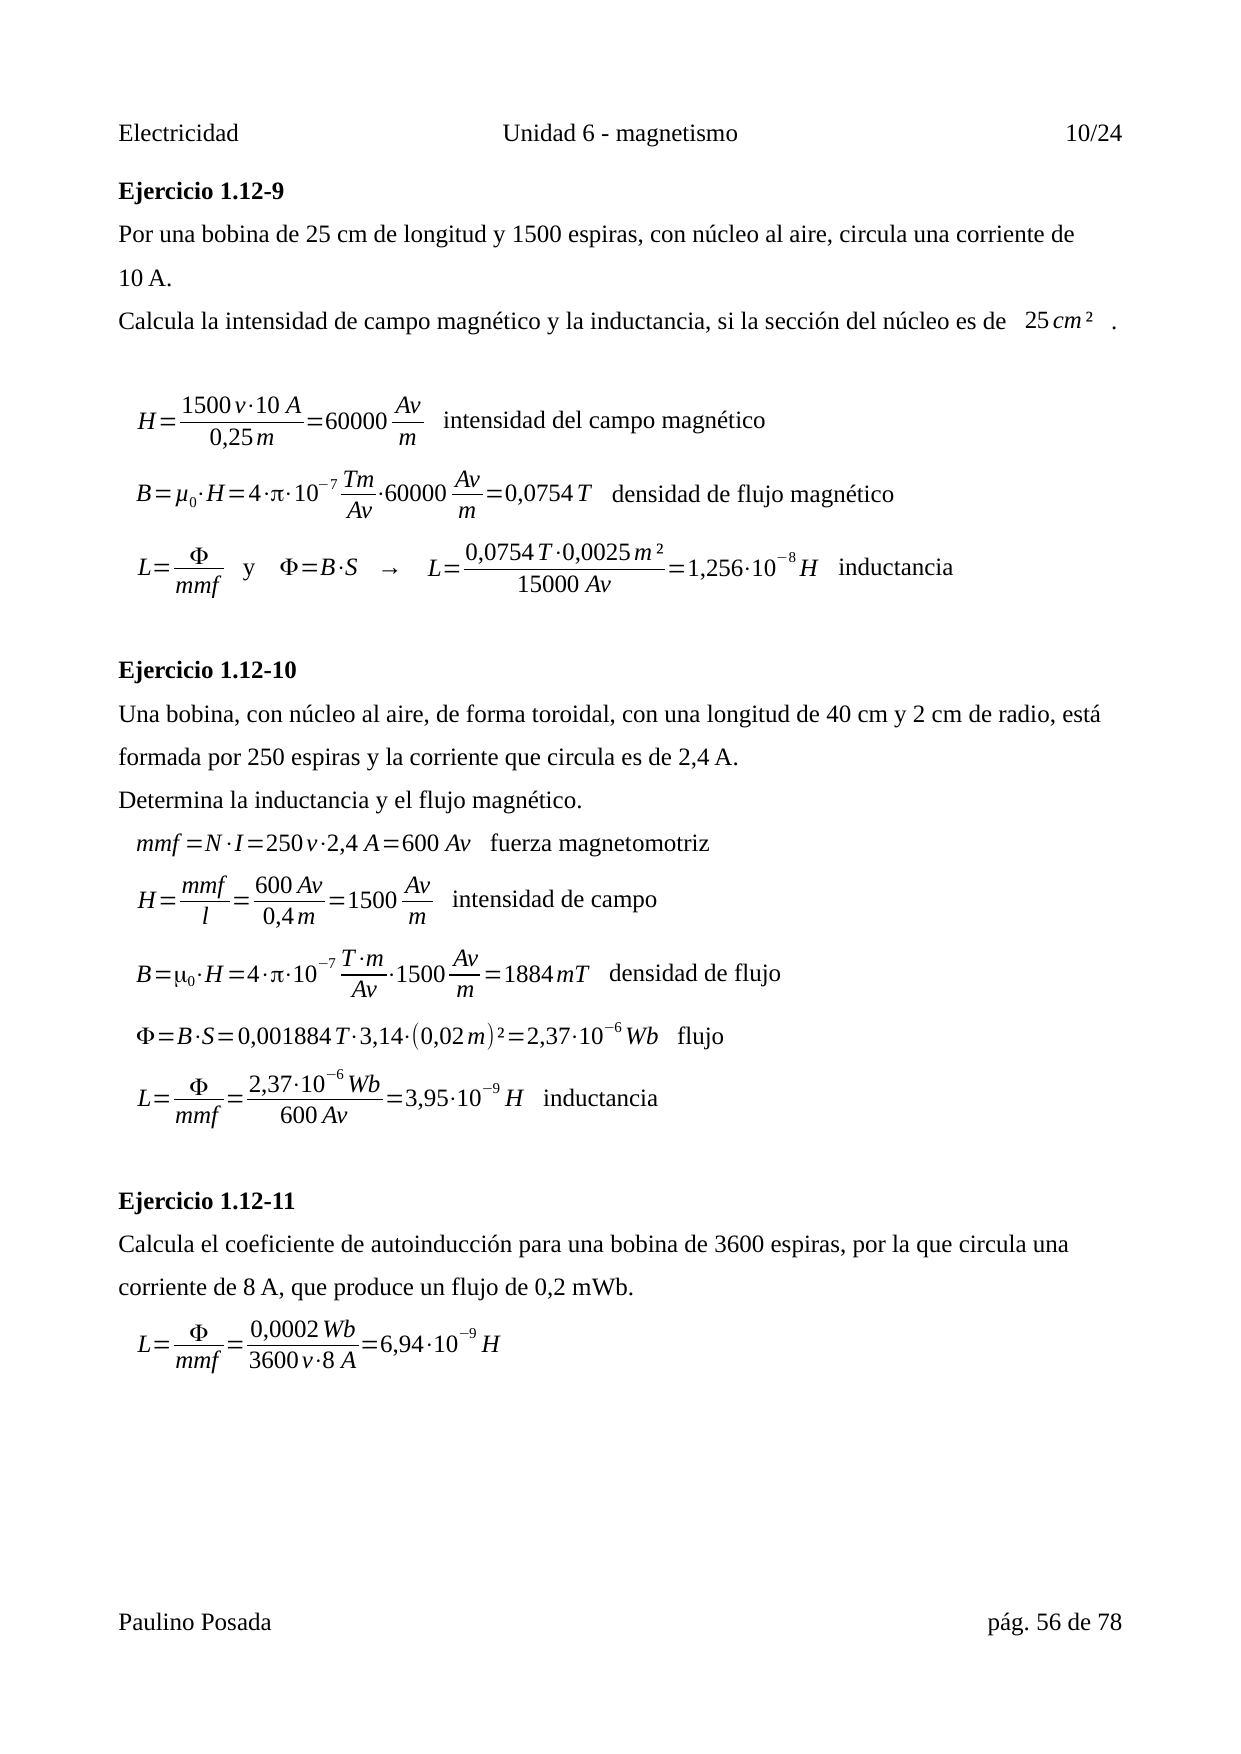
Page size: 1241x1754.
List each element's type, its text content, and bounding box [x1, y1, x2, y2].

text Determina la inductancia y el flujo magnético. [118, 785, 1122, 814]
text flujo [118, 1018, 1122, 1051]
text intensidad de campo [118, 871, 1122, 930]
text Calcula la intensidad de campo magnético y la inductancia, si la sección del núcleo es de. [118, 306, 1122, 334]
text densidad de flujo [118, 945, 1122, 1004]
text Una bobina, con núcleo al aire, de forma toroidal, con una longitud de 40 cm y 2 cm de radio, está formada por 250 espiras y la corriente que circula es de 2,4 A. [118, 699, 1122, 771]
text y → inductancia [118, 539, 1122, 598]
text inductancia [118, 1066, 1122, 1128]
text Ejercicio 1.12-11 [118, 1186, 1122, 1215]
text 10 A. [118, 263, 1122, 291]
text Calcula el coeficiente de autoinducción para una bobina de 3600 espiras, por la que circula una corriente de 8 A, que produce un flujo de 0,2 mWb. [118, 1229, 1122, 1301]
text fuerza magnetomotriz [118, 828, 1122, 857]
text Ejercicio 1.12-10 [118, 656, 1122, 684]
text Por una bobina de 25 cm de longitud y 1500 espiras, con núcleo al aire, circula una corriente de [118, 219, 1122, 248]
text densidad de flujo magnético [118, 466, 1122, 524]
text Ejercicio 1.12-9 [118, 176, 1122, 205]
text intensidad del campo magnético [118, 392, 1122, 451]
